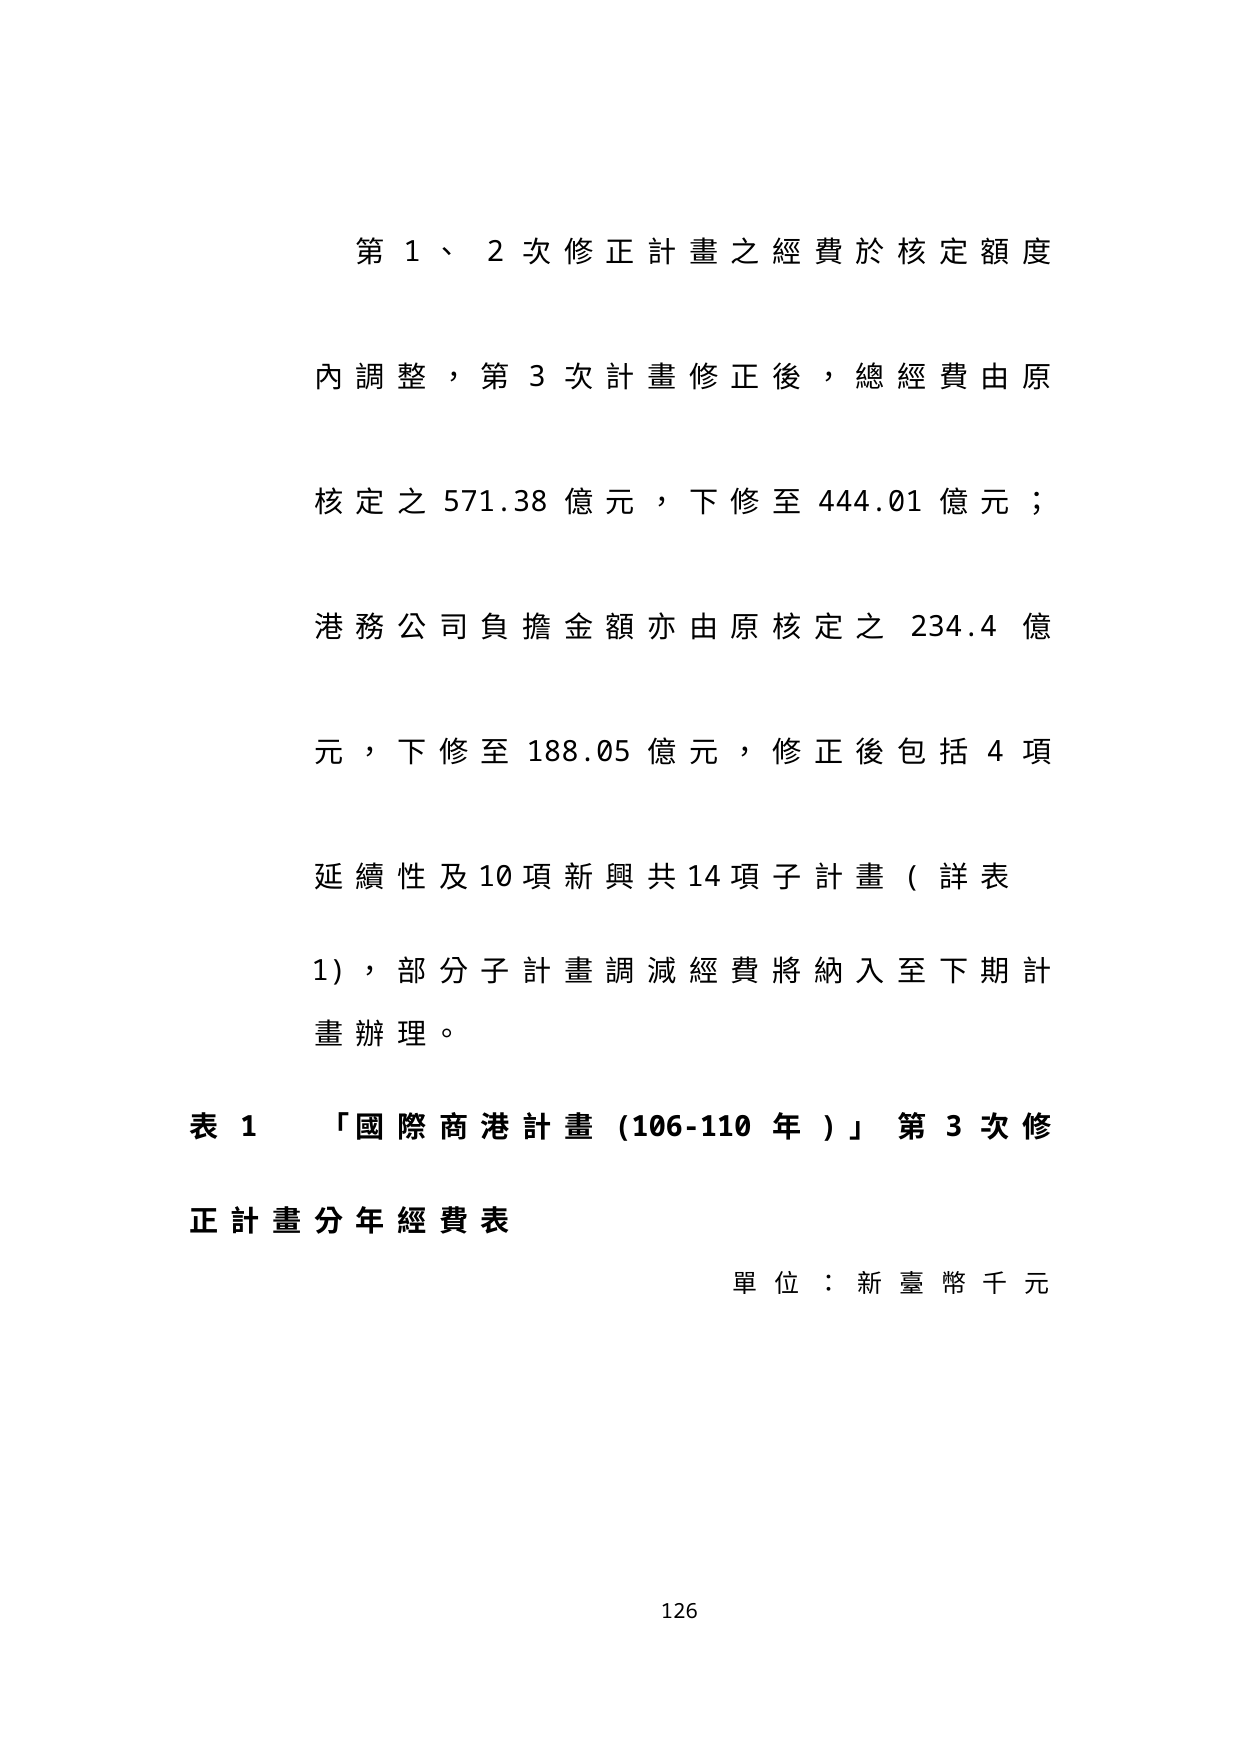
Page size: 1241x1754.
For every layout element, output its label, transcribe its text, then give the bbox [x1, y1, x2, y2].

text 單位：新臺幣千元 [241, 1240, 1058, 1302]
text 第1、2次修正計畫之經費於核定額度內調整，第3次計畫修正後，總經費由原核定之571.38億元，下修至444.01億元；港務公司負擔金額亦由原核定之234.4億元，下修至188.05億元，修正後包括4項延續性及10項新興共14項子計畫(詳表1)，部分子計畫調減經費將納入至下期計畫辦理。 [271, 177, 1058, 1052]
text 表1 「國際商港計畫(106-110年)」第3次修正計畫分年經費表 [183, 1052, 1058, 1240]
